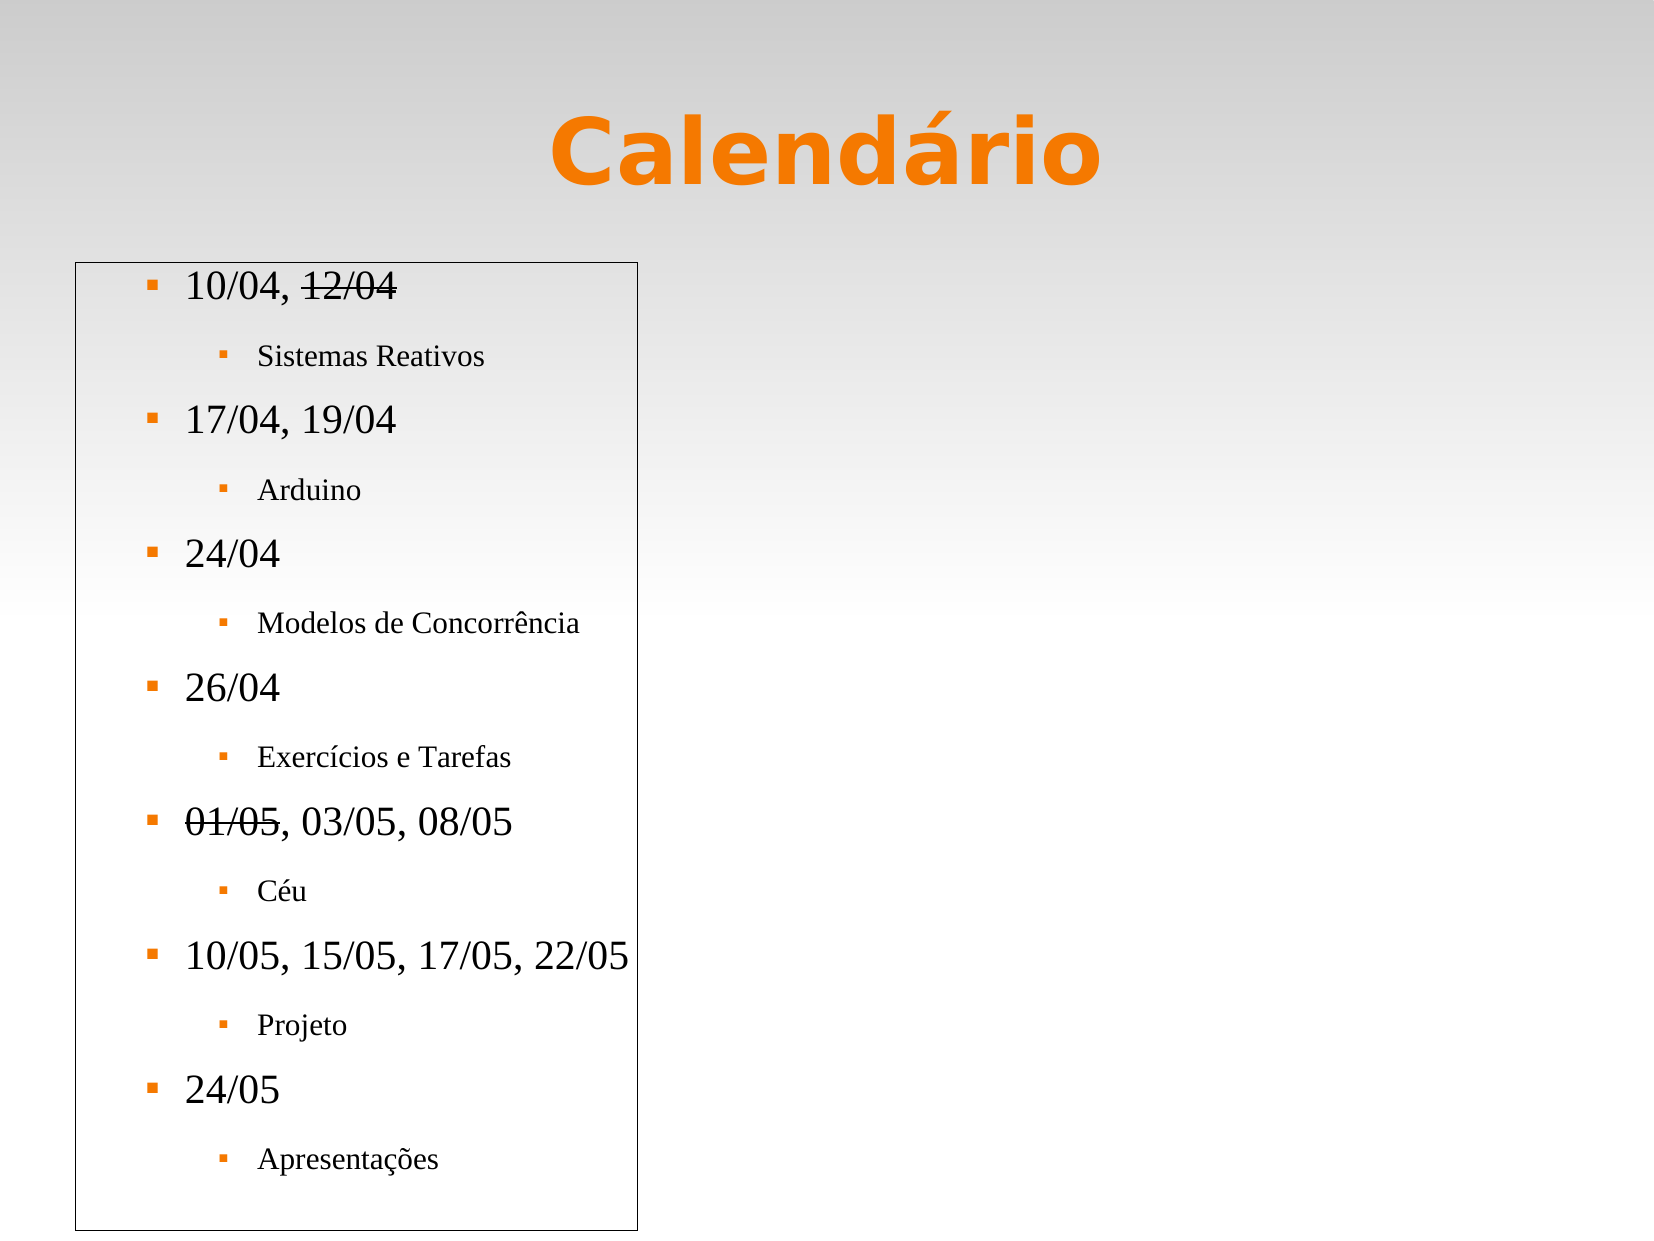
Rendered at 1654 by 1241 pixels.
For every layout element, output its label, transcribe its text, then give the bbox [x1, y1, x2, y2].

title Calendário [82, 49, 1571, 257]
list 10/04, 12/04 Sistemas Reativos 17/04, 19/04 Arduino 24/04 Modelos de Concorrência 26/04 Exercícios e Tarefas 01/05, 03/05, 08/05 Céu 10/05, 15/05, 17/05, 22/05 Projeto 24/05 Apresentações [75, 262, 638, 1231]
